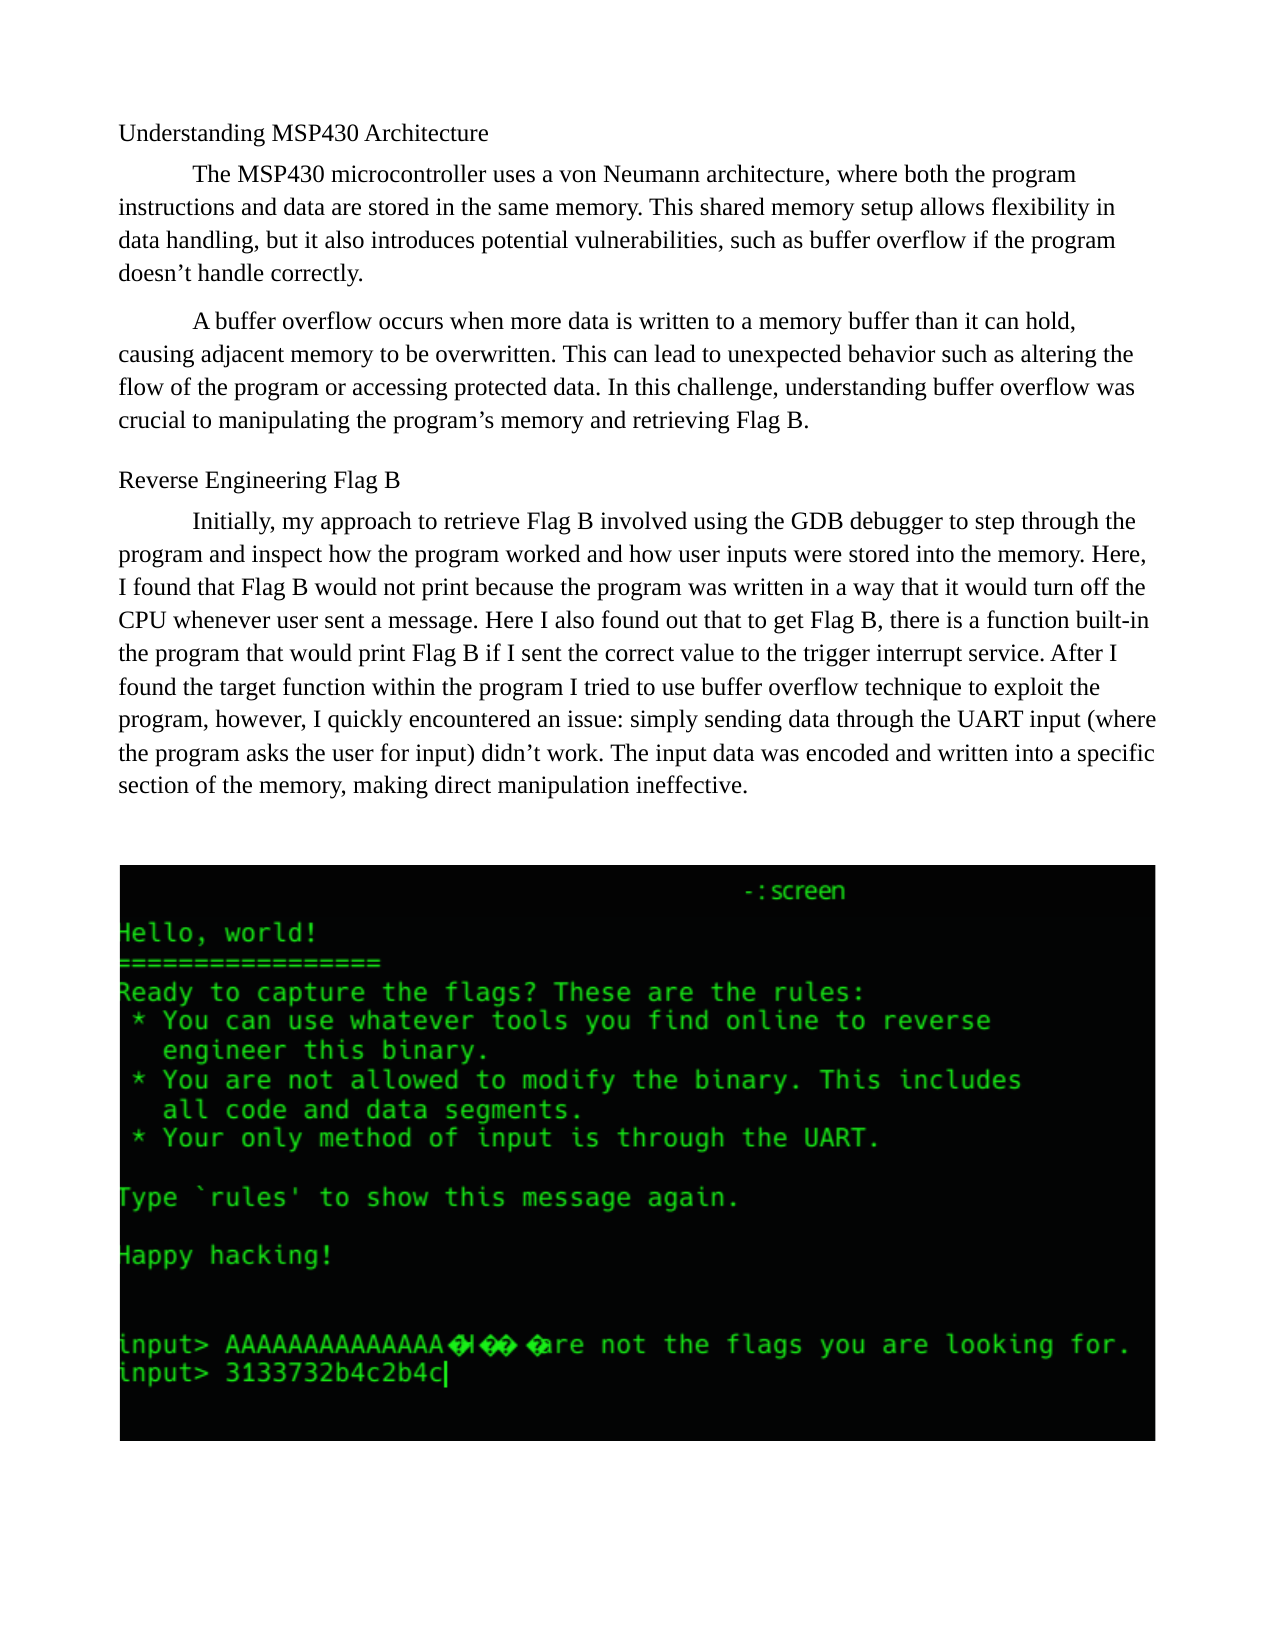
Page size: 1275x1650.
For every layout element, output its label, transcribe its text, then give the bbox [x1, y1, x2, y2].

subtitle Reverse Engineering Flag B [118, 465, 1157, 494]
subtitle Understanding MSP430 Architecture [118, 118, 1157, 147]
picture [119, 865, 1156, 1441]
text A buffer overflow occurs when more data is written to a memory buffer than it can hold, causing adjacent memory to be overwritten. This can lead to unexpected behavior such as altering the flow of the program or accessing protected data. In this challenge, understanding buffer overflow was crucial to manipulating the program’s memory and retrieving Flag B. [118, 306, 1157, 434]
text The MSP430 microcontroller uses a von Neumann architecture, where both the program instructions and data are stored in the same memory. This shared memory setup allows flexibility in data handling, but it also introduces potential vulnerabilities, such as buffer overflow if the program doesn’t handle correctly. [118, 159, 1157, 287]
text Initially, my approach to retrieve Flag B involved using the GDB debugger to step through the program and inspect how the program worked and how user inputs were stored into the memory. Here, I found that Flag B would not print because the program was written in a way that it would turn off the CPU whenever user sent a message. Here I also found out that to get Flag B, there is a function built-in the program that would print Flag B if I sent the correct value to the trigger interrupt service. After I found the target function within the program I tried to use buffer overflow technique to exploit the program, however, I quickly encountered an issue: simply sending data through the UART input (where the program asks the user for input) didn’t work. The input data was encoded and written into a specific section of the memory, making direct manipulation ineffective. [118, 506, 1157, 799]
